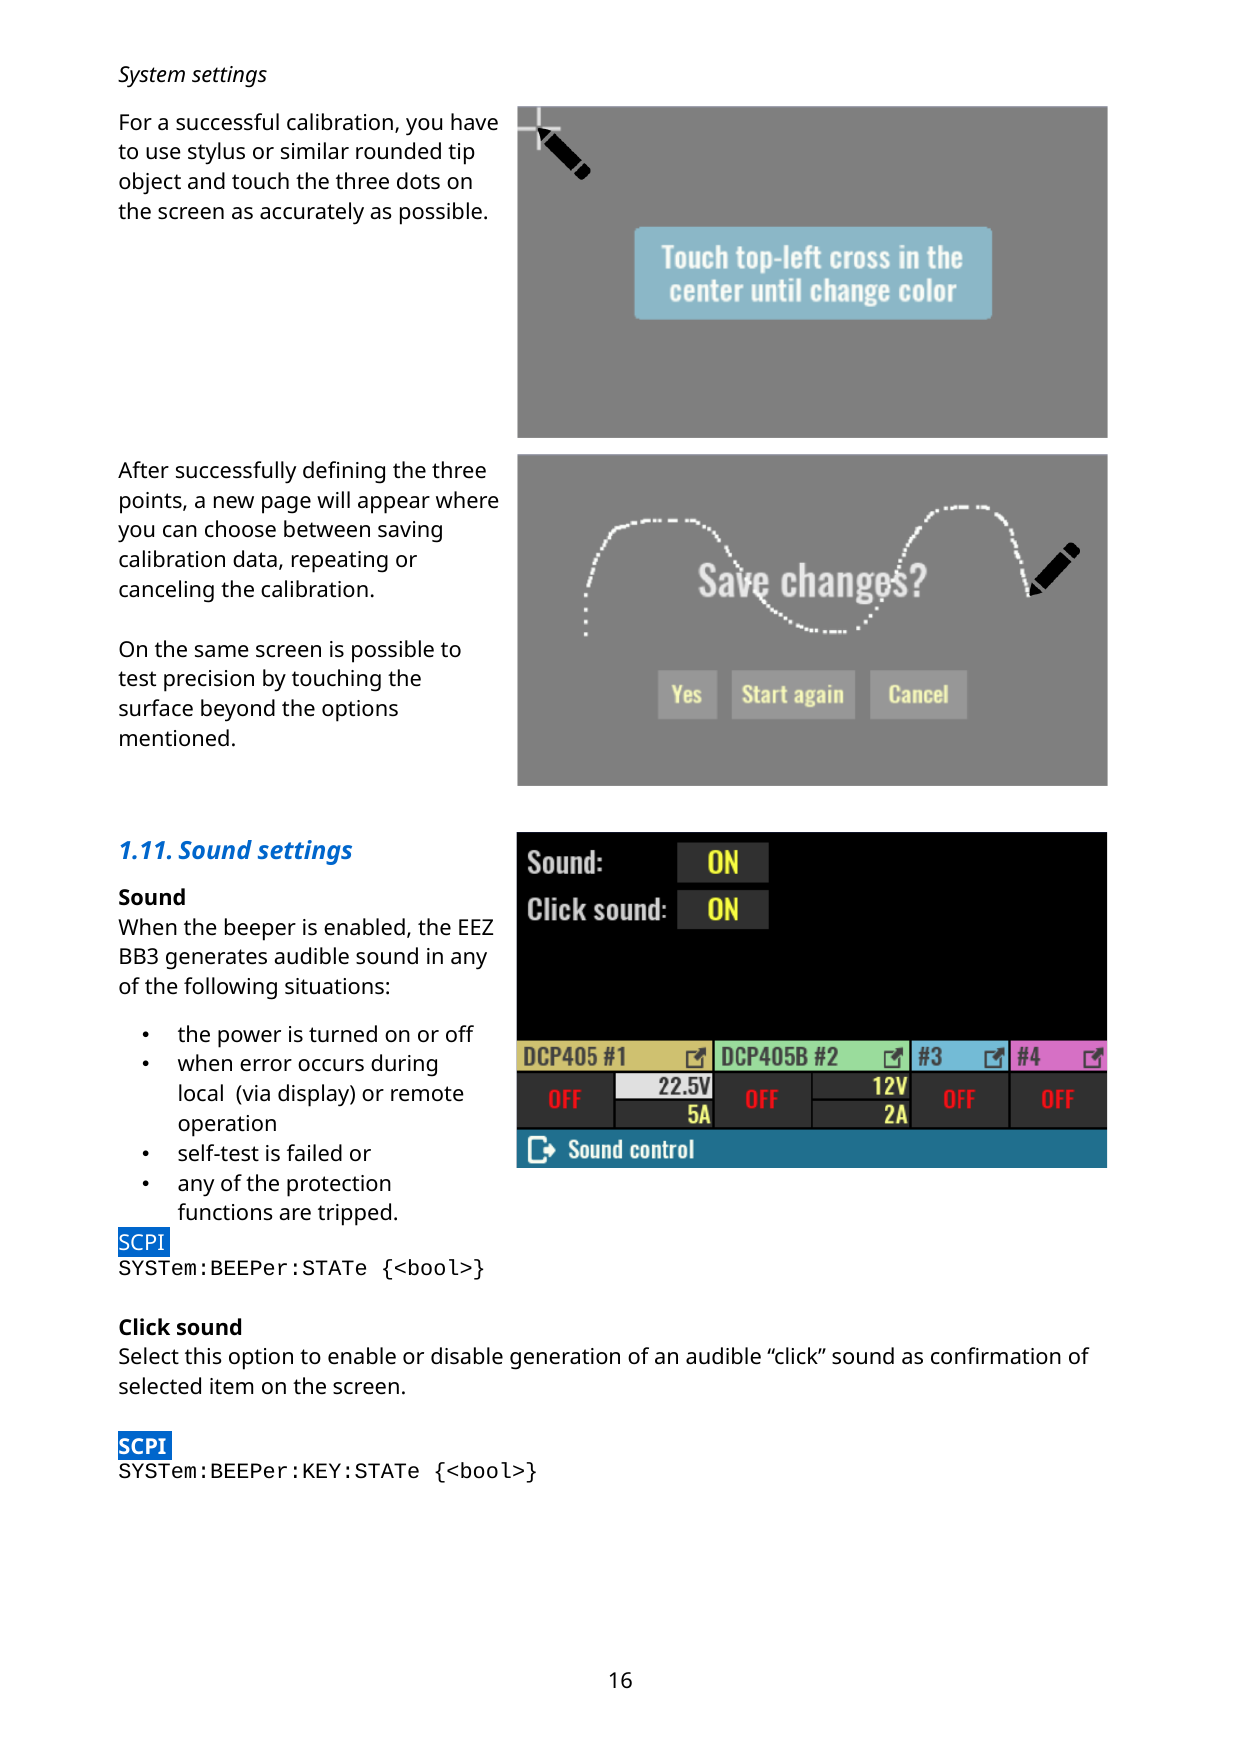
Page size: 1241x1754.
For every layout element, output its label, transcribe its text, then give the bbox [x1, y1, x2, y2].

picture [517, 454, 1108, 786]
table_cell SCPI SYSTem:BEEPer:STATe {<bool>} Click sound Select this option to enable or disable generation of an audible “click” sound as confirmation of selected item on the screen. SCPI SYSTem:BEEPer:KEY:STATe {<bool>} [118, 1227, 1123, 1485]
table_header [501, 833, 516, 1167]
table_header [1108, 833, 1123, 1167]
picture [517, 106, 1108, 438]
table_header Sound settings Sound When the beeper is enabled, the EEZ BB3 generates audible sound in any of the following situations: the power is turned on or off when error occurs during local (via display) or remote operation self-test is failed or any of the protection functions are tripped. [118, 833, 501, 1227]
picture [516, 832, 1108, 1168]
table_cell After successfully defining the three points, a new page will appear where you can choose between saving calibration data, repeating or canceling the calibration. On the same screen is possible to test precision by touching the surface beyond the options mentioned. [118, 455, 502, 803]
table_cell [502, 107, 1123, 455]
table_header [501, 1168, 1123, 1227]
table_cell For a successful calibration, you have to use stylus or similar rounded tip object and touch the three dots on the screen as accurately as possible. [118, 107, 502, 455]
table_cell [502, 455, 1123, 803]
